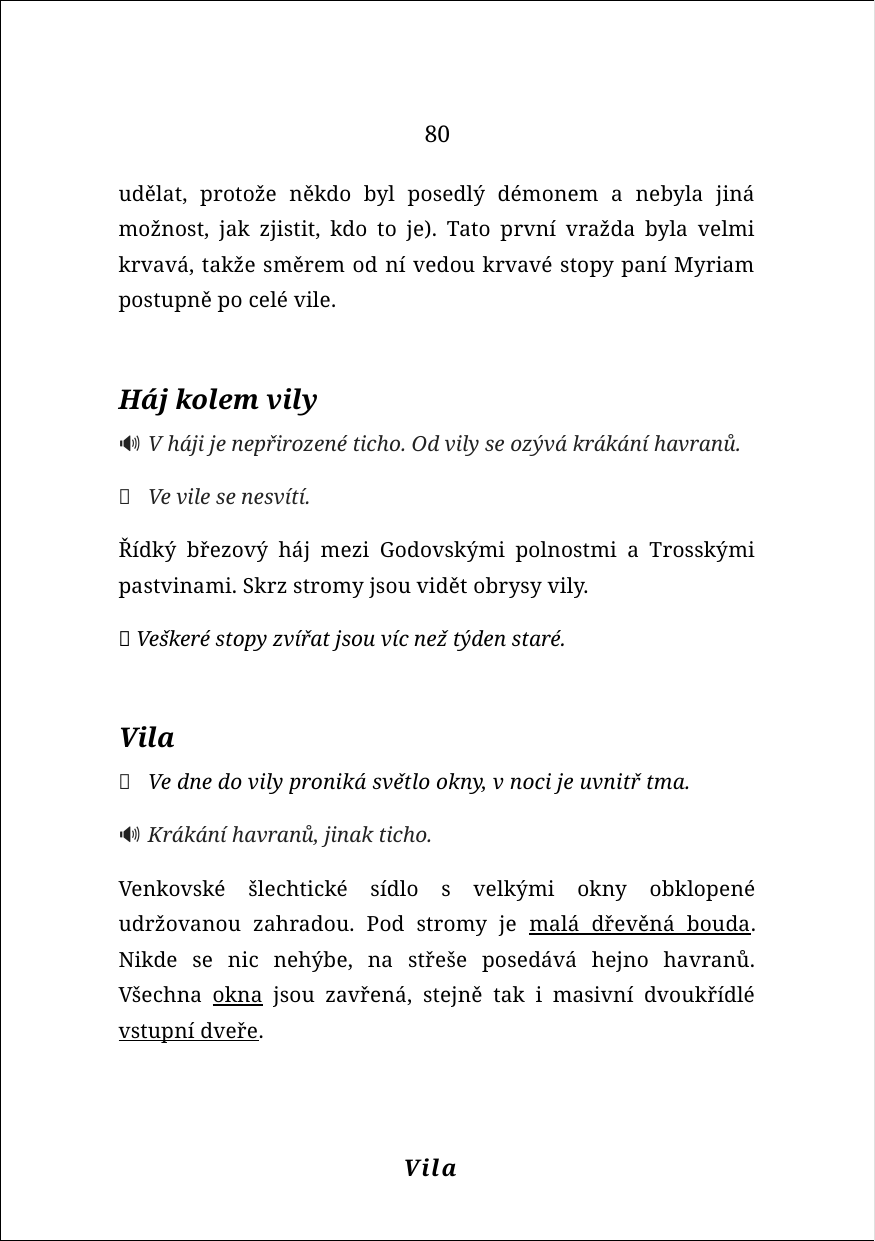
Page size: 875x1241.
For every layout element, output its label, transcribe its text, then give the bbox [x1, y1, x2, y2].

text 🔊 Krákání havranů, jinak ticho. [118, 820, 756, 849]
text 🔊 V háji je nepřirozené ticho. Od vily se ozývá krákání havranů. [118, 429, 756, 457]
text Řídký březový háj mezi Godovskými polnostmi a Trosskými pastvinami. Skrz stromy jsou vidět obrysy vily. [118, 535, 756, 599]
text 💡 Ve vile se nesvítí. [118, 482, 756, 510]
text 👣 Veškeré stopy zvířat jsou víc než týden staré. [118, 624, 756, 652]
subtitle Háj kolem vily [118, 380, 756, 417]
text 💡 Ve dne do vily proniká světlo okny, v noci je uvnitř tma. [118, 767, 756, 796]
text udělat, protože někdo byl posedlý démonem a nebyla jiná možnost, jak zjistit, kdo to je). Tato první vražda byla velmi krvavá, takže směrem od ní vedou krvavé stopy paní Myriam postupně po celé vile. [118, 179, 756, 314]
subtitle Vila [118, 718, 756, 755]
text Venkovské šlechtické sídlo s velkými okny obklopené udržovanou zahradou. Pod stromy je malá dřevěná bouda. Nikde se nic nehýbe, na střeše posedává hejno havranů. Všechna okna jsou zavřená, stejně tak i masivní dvoukřídlé vstupní dveře. [118, 874, 756, 1044]
